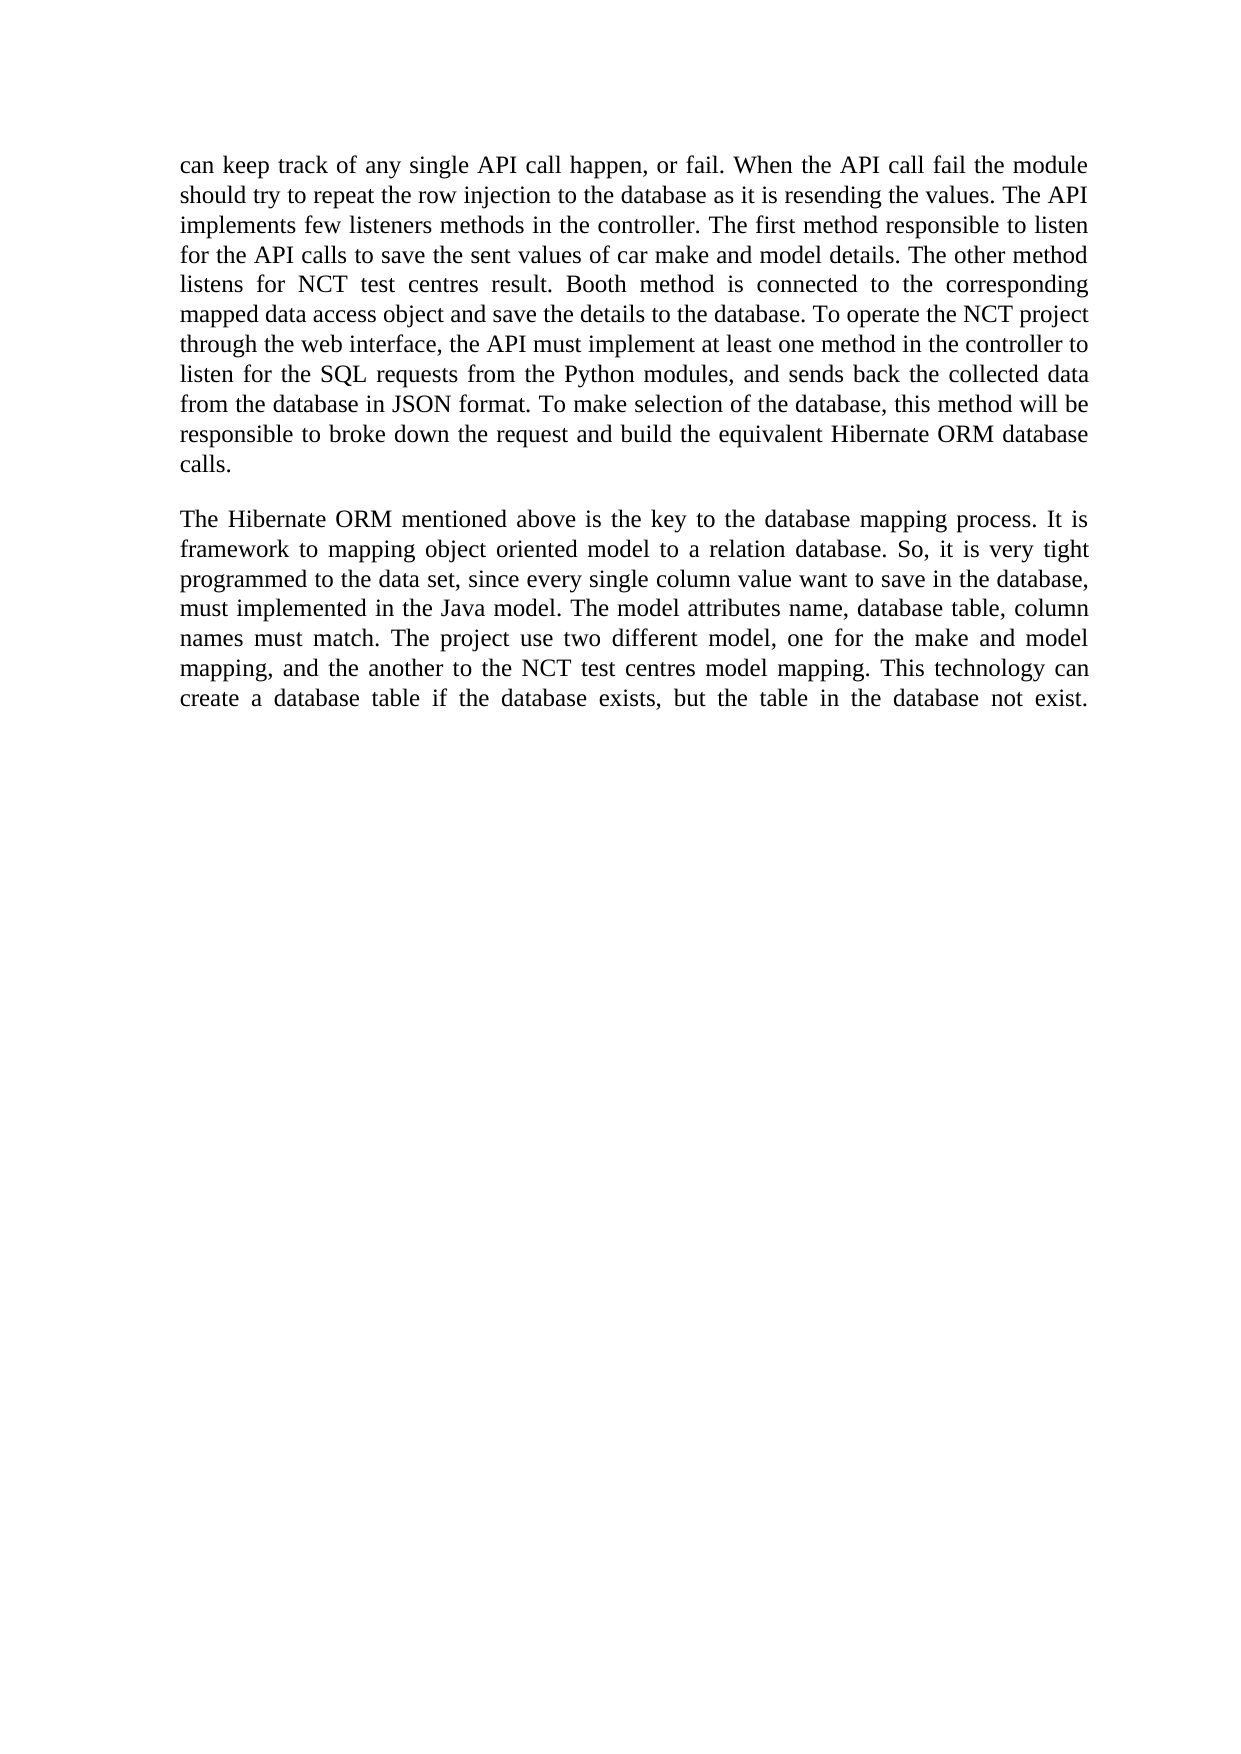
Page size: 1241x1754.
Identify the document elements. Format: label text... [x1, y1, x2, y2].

text can keep track of any single API call happen, or fail. When the API call fail the module should try to repeat the row injection to the database as it is resending the values. The API implements few listeners methods in the controller. The first method responsible to listen for the API calls to save the sent values of car make and model details. The other method listens for NCT test centres result. Booth method is connected to the corresponding mapped data access object and save the details to the database. To operate the NCT project through the web interface, the API must implement at least one method in the controller to listen for the SQL requests from the Python modules, and sends back the collected data from the database in JSON format. To make selection of the database, this method will be responsible to broke down the request and build the equivalent Hibernate ORM database calls. [179, 150, 1090, 478]
text The Hibernate ORM mentioned above is the key to the database mapping process. It is framework to mapping object oriented model to a relation database. So, it is very tight programmed to the data set, since every single column value want to save in the database, must implemented in the Java model. The model attributes name, database table, column names must match. The project use two different model, one for the make and model mapping, and the another to the NCT test centres model mapping. This technology can create a database table if the database exists, but the table in the database not exist. Figure 3, Figure 4 – 4.1 [179, 504, 1090, 742]
